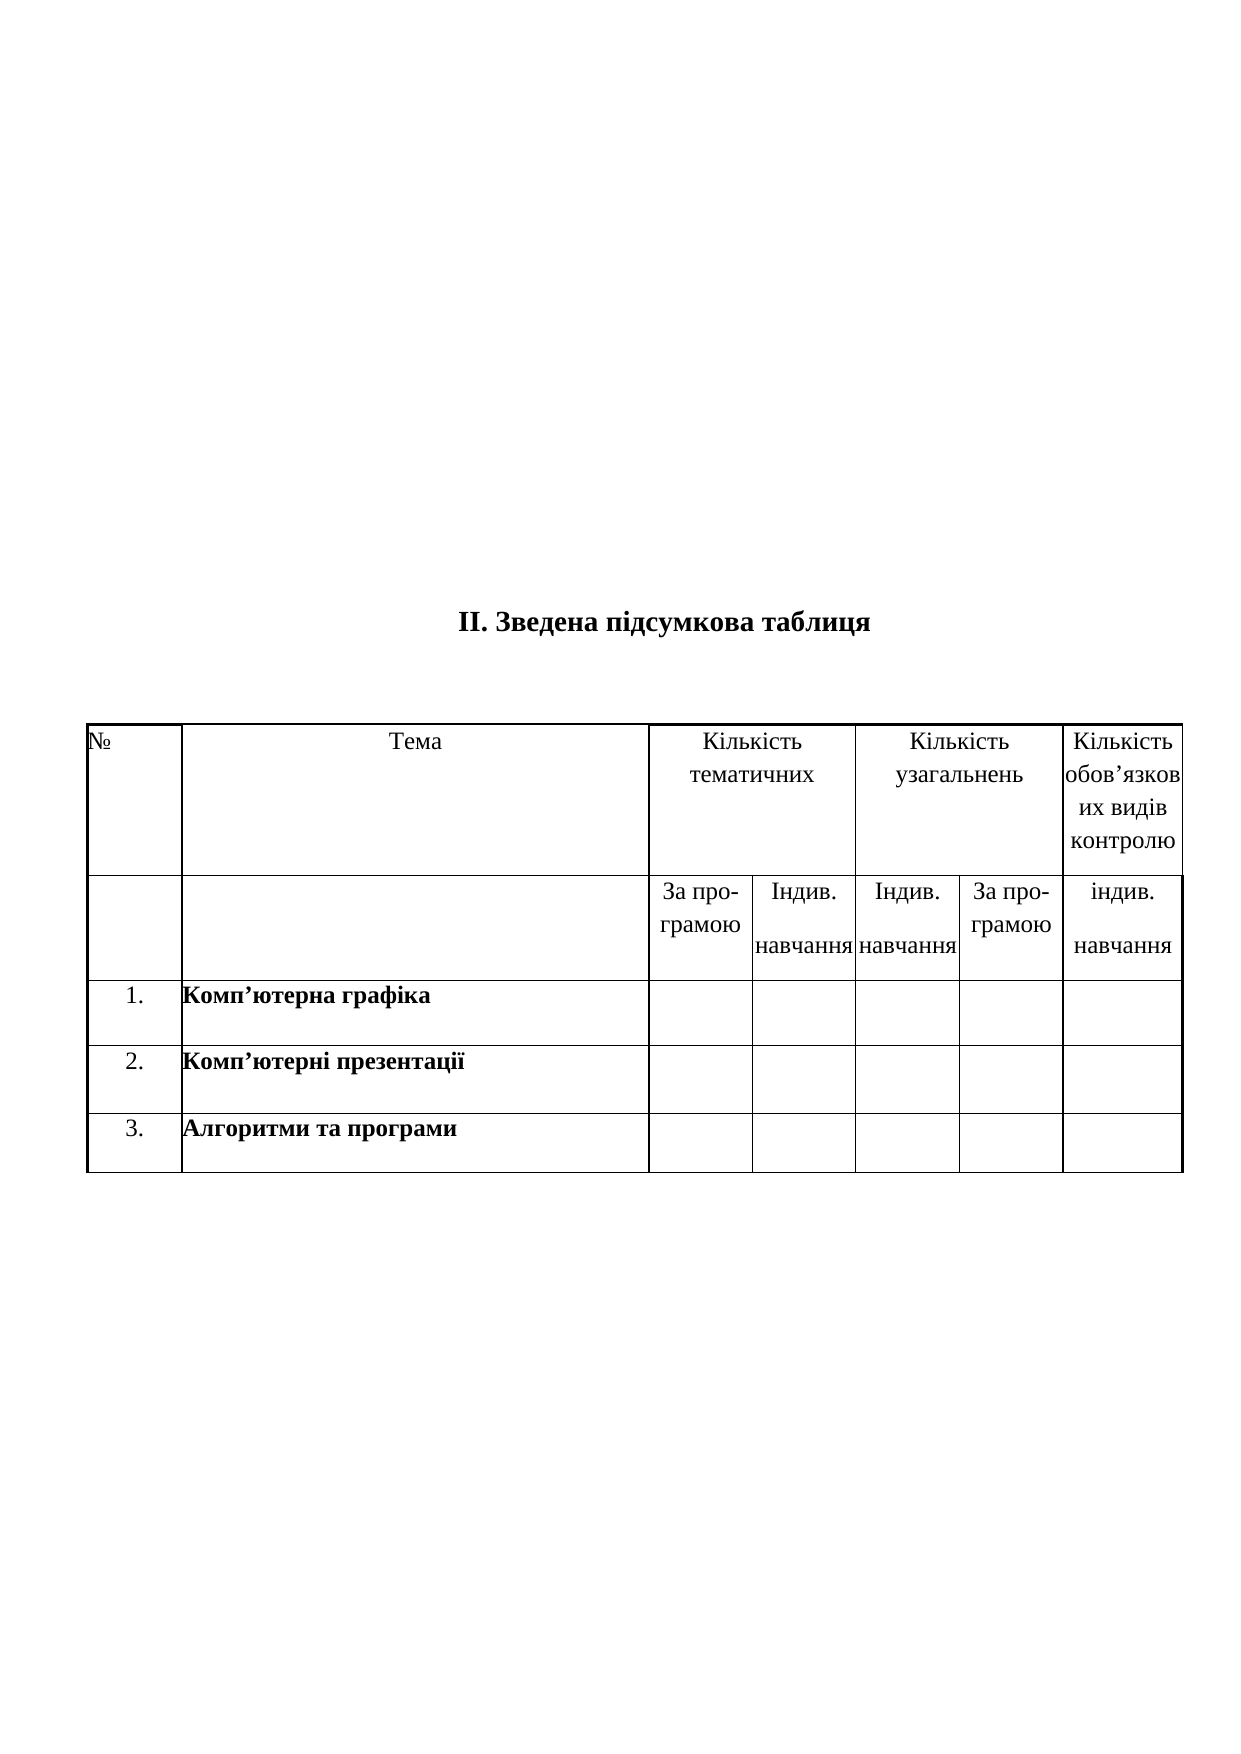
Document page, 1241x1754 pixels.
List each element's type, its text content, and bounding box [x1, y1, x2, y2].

table_cell [650, 1046, 752, 1112]
table_header Тема [183, 725, 648, 874]
table_cell Алгоритми та програми [183, 1114, 648, 1172]
table_cell [753, 1046, 855, 1112]
table_cell Комп’ютерна графіка [183, 981, 648, 1045]
table_cell 2. [89, 1046, 181, 1112]
table_cell [1064, 1046, 1181, 1112]
table_cell [650, 981, 752, 1045]
table_cell [89, 876, 181, 979]
table_header № [89, 726, 181, 874]
table_cell [183, 876, 648, 979]
table_cell [960, 1046, 1062, 1112]
table_header Кількість узагальнень [856, 726, 1062, 874]
table_cell [856, 981, 959, 1045]
table_header Кількість тематичних [650, 726, 855, 874]
table_cell За про-грамою [650, 876, 752, 979]
table_header Кількість обов’язкових видів контролю [1064, 726, 1182, 874]
table_cell [753, 1114, 855, 1172]
text ІІ. Зведена підсумкова таблиця [177, 604, 1152, 638]
table_cell Індив. навчання [856, 876, 959, 979]
table_cell [960, 1114, 1062, 1172]
table_cell [1064, 981, 1181, 1045]
table_cell Індив. навчання [753, 876, 855, 979]
table_cell За про-грамою [960, 876, 1062, 979]
table_cell [650, 1114, 752, 1172]
table_cell Комп’ютерні презентації [183, 1046, 648, 1112]
table_cell [960, 981, 1062, 1045]
table_cell індив. навчання [1064, 876, 1181, 979]
table_cell [856, 1046, 959, 1112]
table_cell [1064, 1114, 1181, 1172]
table_cell 3. [89, 1114, 181, 1172]
table_cell 1. [89, 981, 181, 1045]
table_cell [856, 1114, 959, 1172]
table_cell [753, 981, 855, 1045]
